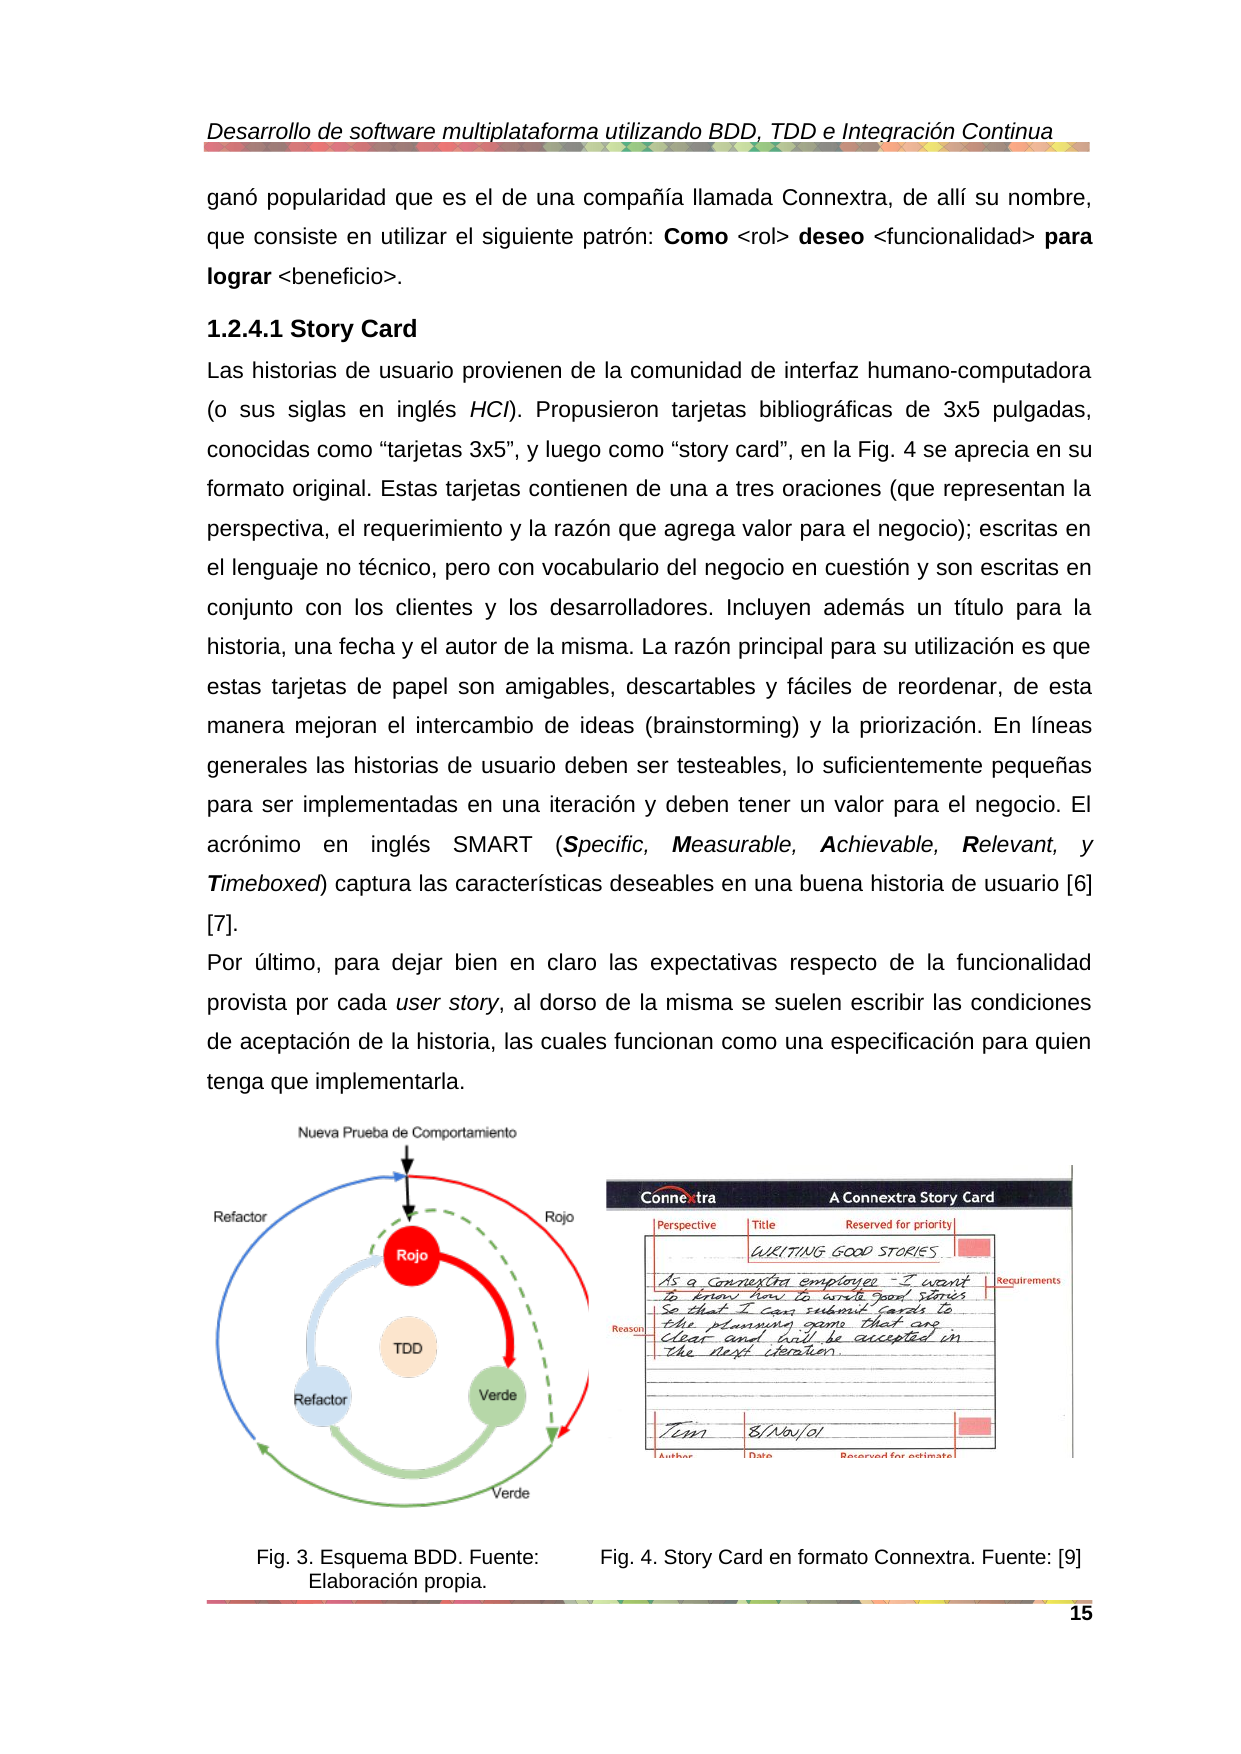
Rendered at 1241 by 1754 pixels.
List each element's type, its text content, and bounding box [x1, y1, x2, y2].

text [203, 142, 1090, 152]
picture [606, 1165, 1075, 1458]
table_header [589, 1107, 1093, 1526]
text ganó popularidad que es el de una compañía llamada Connextra, de allí su nombre, que consiste en utilizar el siguiente patrón: Como <rol> deseo <funcionalidad> para lograr <beneficio>. [207, 184, 1093, 289]
text 1.2.4.1 Story Card [207, 314, 1093, 343]
table_header [207, 1107, 589, 1526]
table_cell Fig. 3. Esquema BDD. Fuente: Elaboración propia. [207, 1526, 589, 1598]
text [206, 1600, 1093, 1604]
text Las historias de usuario provienen de la comunidad de interfaz humano-computadora (o sus siglas en inglés HCI). Propusieron tarjetas bibliográficas de 3x5 pulgadas, conocidas como “tarjetas 3x5”, y luego como “story card”, en la Fig. 4 se aprecia en su formato original. Estas tarjetas contienen de una a tres oraciones (que representan la perspectiva, el requerimiento y la razón que agrega valor para el negocio); escritas en el lenguaje no técnico, pero con vocabulario del negocio en cuestión y son escritas en conjunto con los clientes y los desarrolladores. Incluyen además un título para la historia, una fecha y el autor de la misma. La razón principal para su utilización es que estas tarjetas de papel son amigables, descartables y fáciles de reordenar, de esta manera mejoran el intercambio de ideas (brainstorming) y la priorización. En líneas generales las historias de usuario deben ser testeables, lo suficientemente pequeñas para ser implementadas en una iteración y deben tener un valor para el negocio. El acrónimo en inglés SMART (Specific, Measurable, Achievable, Relevant, y Timeboxed) captura las características deseables en una buena historia de usuario [6] [7]. [207, 357, 1093, 936]
text Por último, para dejar bien en claro las expectativas respecto de la funcionalidad provista por cada user story, al dorso de la misma se suelen escribir las condiciones de aceptación de la historia, las cuales funcionan como una especificación para quien tenga que implementarla. [207, 949, 1093, 1094]
picture [212, 1125, 589, 1508]
table_cell Fig. 4. Story Card en formato Connextra. Fuente: [9] [589, 1526, 1093, 1598]
